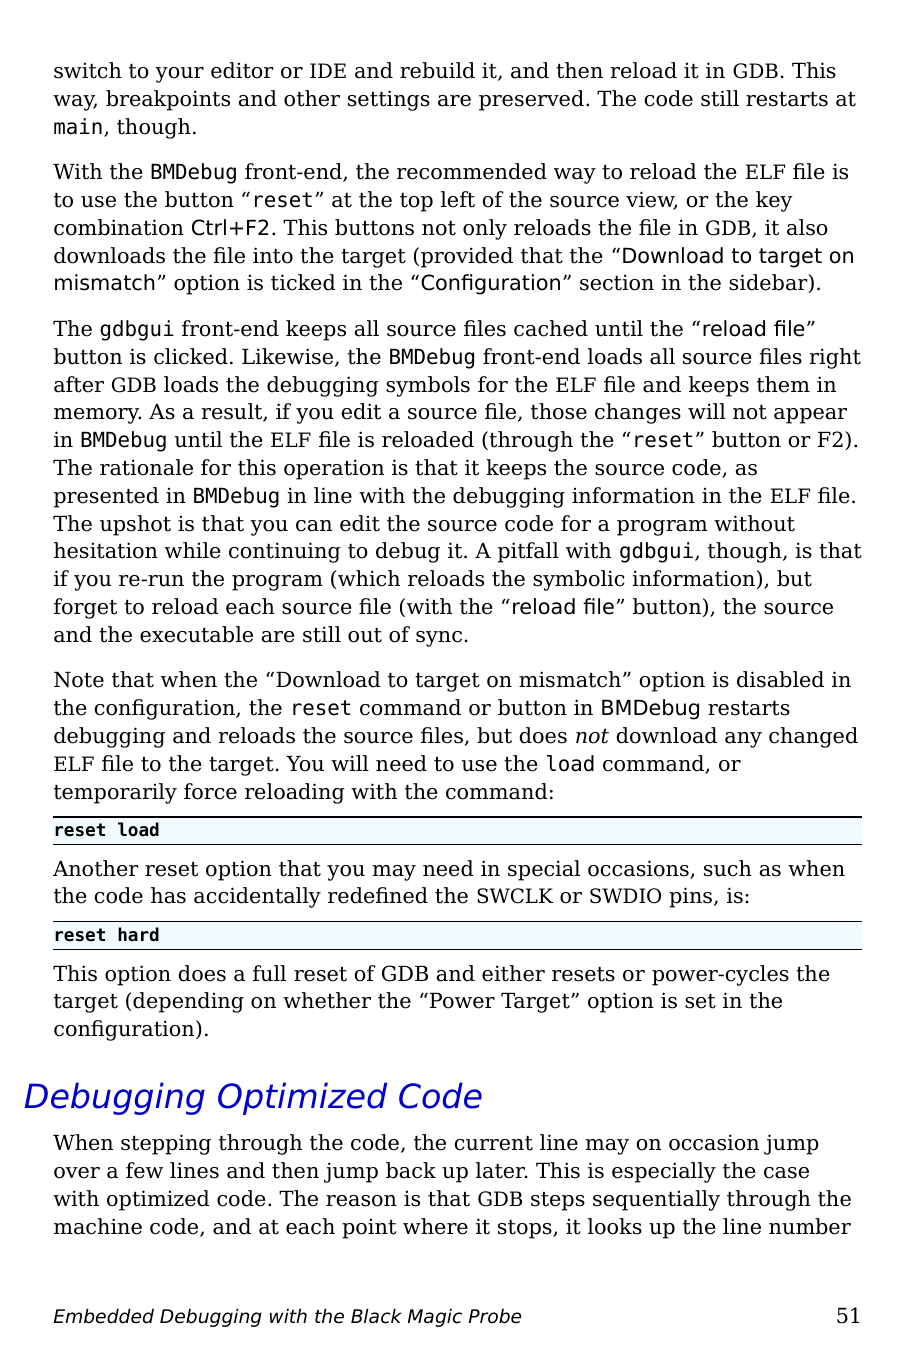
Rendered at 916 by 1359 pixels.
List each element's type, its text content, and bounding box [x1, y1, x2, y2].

text Another reset option that you may need in special occasions, such as when the code has accidentally redefined the SWCLK or SWDIO pins, is: [53, 857, 862, 909]
subtitle Debugging Optimized Code [24, 1078, 862, 1116]
text switch to your editor or IDE and rebuild it, and then reload it in GDB. This way, breakpoints and other settings are preserved. The code still restarts at main, though. [53, 59, 862, 139]
text reset hard [53, 922, 862, 949]
text This option does a full reset of GDB and either resets or power-cycles the target (depending on whether the “Power Target” option is set in the configuration). [53, 962, 862, 1042]
text When stepping through the code, the current line may on occasion jump over a few lines and then jump back up later. This is especially the case with optimized code. The reason is that GDB steps sequentially through the machine code, and at each point where it stops, it looks up the line number [53, 1131, 862, 1239]
text The gdbgui front-end keeps all source files cached until the “reload file” button is clicked. Likewise, the BMDebug front-end loads all source files right after GDB loads the debugging symbols for the ELF file and keeps them in memory. As a result, if you edit a source file, those changes will not appear in BMDebug until the ELF file is reloaded (through the “reset” button or F2). The rationale for this operation is that it keeps the source code, as presented in BMDebug in line with the debugging information in the ELF file. The upshot is that you can edit the source code for a program without hesitation while continuing to debug it. A pitfall with gdbgui, though, is that if you re-run the program (which reloads the symbolic information), but forget to reload each source file (with the “reload file” button), the source and the executable are still out of sync. [53, 317, 862, 647]
text reset load [53, 818, 862, 844]
text Note that when the “Download to target on mismatch” option is disabled in the configuration, the reset command or button in BMDebug restarts debugging and reloads the source files, but does not download any changed ELF file to the target. You will need to use the load command, or temporarily force reloading with the command: [53, 668, 862, 804]
text With the BMDebug front-end, the recommended way to reload the ELF file is to use the button “reset” at the top left of the source view, or the key combination Ctrl+F2. This buttons not only reloads the file in GDB, it also downloads the file into the target (provided that the “Download to target on mismatch” option is ticked in the “Configuration” section in the sidebar). [53, 160, 862, 296]
